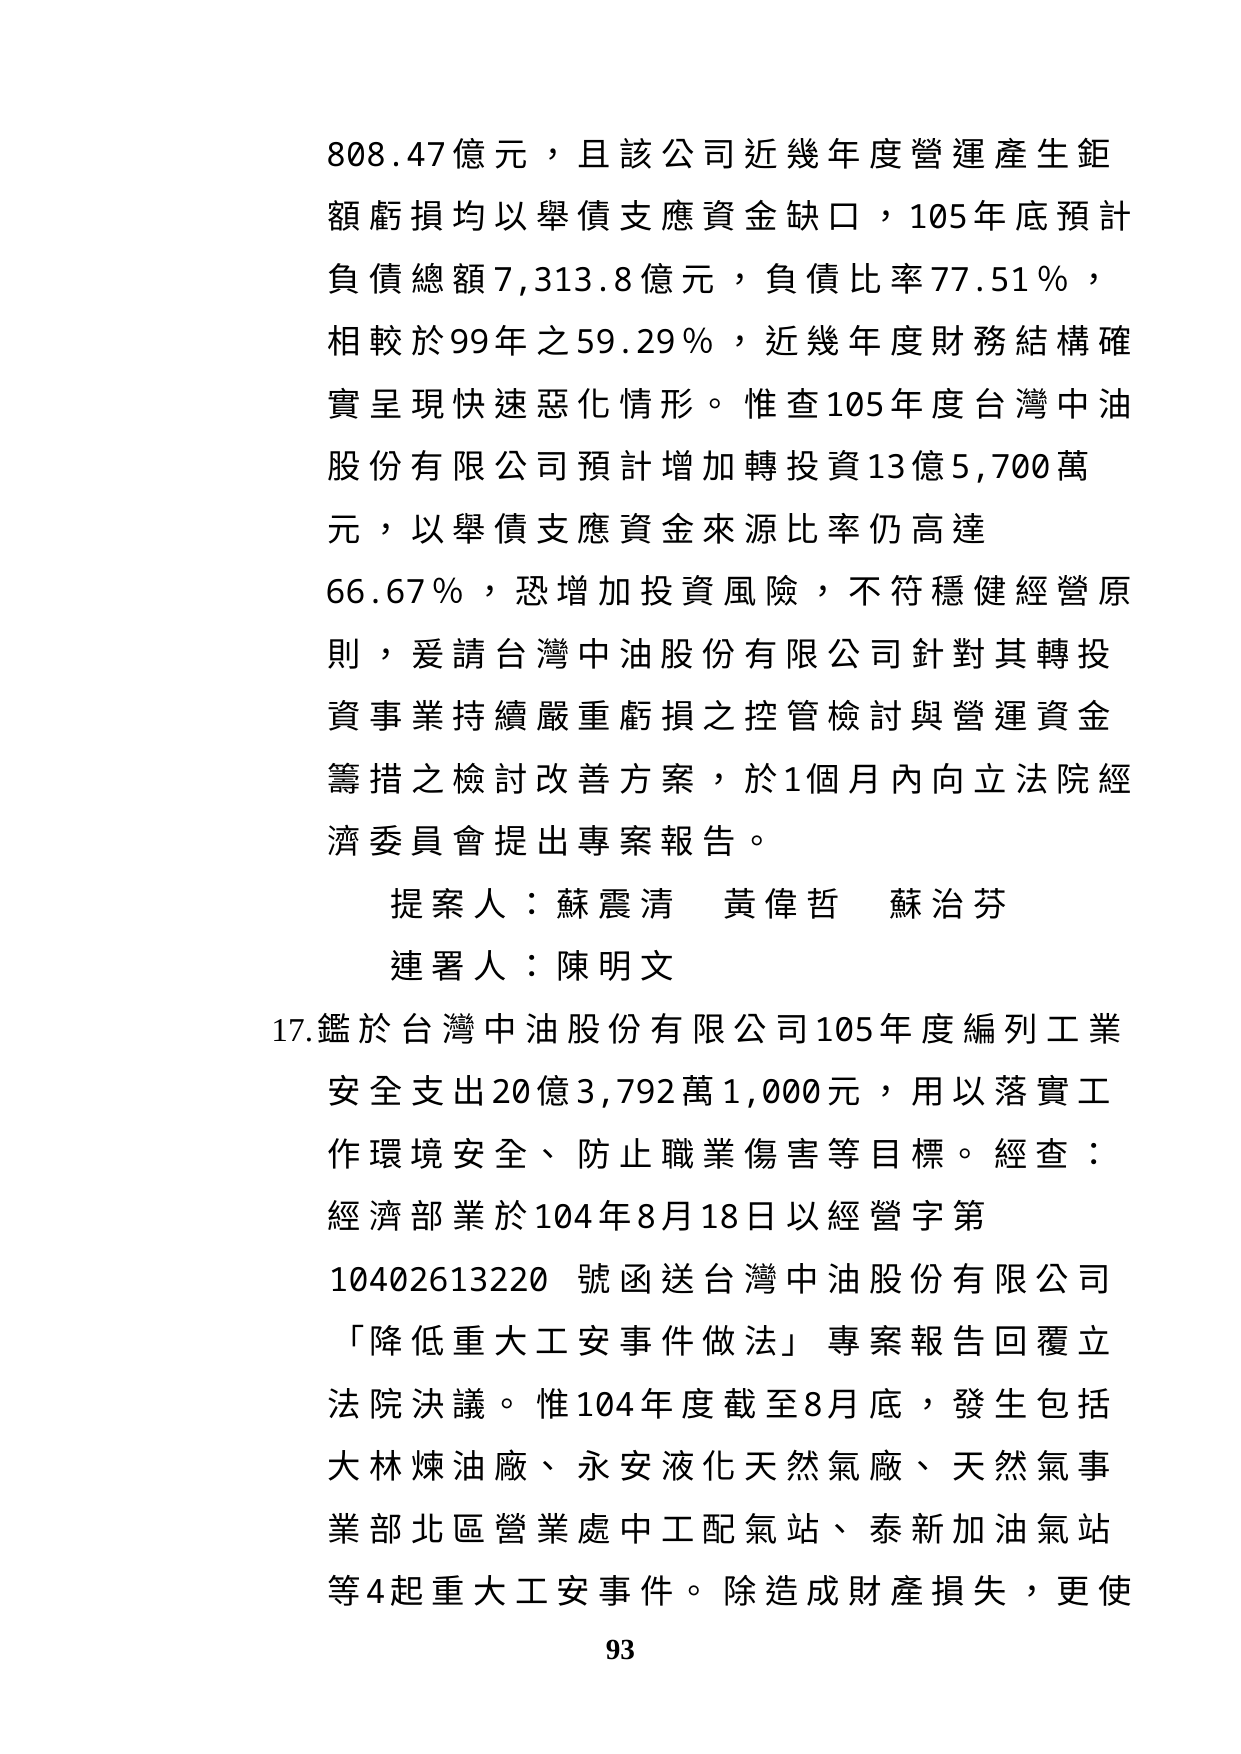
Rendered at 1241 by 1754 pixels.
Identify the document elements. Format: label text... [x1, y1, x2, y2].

text 連署人：陳明文 [381, 923, 1032, 985]
list 鑑於台灣中油股份有限公司105年度編列工業安全支出20億3,792萬1,000元，用以落實工作環境安全、防止職業傷害等目標。經查：經濟部業於104年8月18日以經營字第 10402613220 號函送台灣中油股份有限公司「降低重大工安事件做法」專案報告回覆立法院決議。惟104年度截至8月底，發生包括大林煉油廠、永安液化天然氣廠、天然氣事業部北區營業處中工配氣站、泰新加油氣站等4起重大工安事件。除造成財產損失，更使 [270, 985, 1136, 1610]
list 808.47億元，且該公司近幾年度營運產生鉅額虧損均以舉債支應資金缺口，105年底預計負債總額7,313.8億元，負債比率77.51％，相較於99年之59.29％，近幾年度財務結構確實呈現快速惡化情形。惟查105年度台灣中油股份有限公司預計增加轉投資13億5,700萬元，以舉債支應資金來源比率仍高達66.67％，恐增加投資風險，不符穩健經營原則，爰請台灣中油股份有限公司針對其轉投資事業持續嚴重虧損之控管檢討與營運資金籌措之檢討改善方案，於1個月內向立法院經濟委員會提出專案報告。 [270, 110, 1136, 860]
text 提案人：蘇震清 黃偉哲 蘇治芬 [381, 860, 1032, 923]
